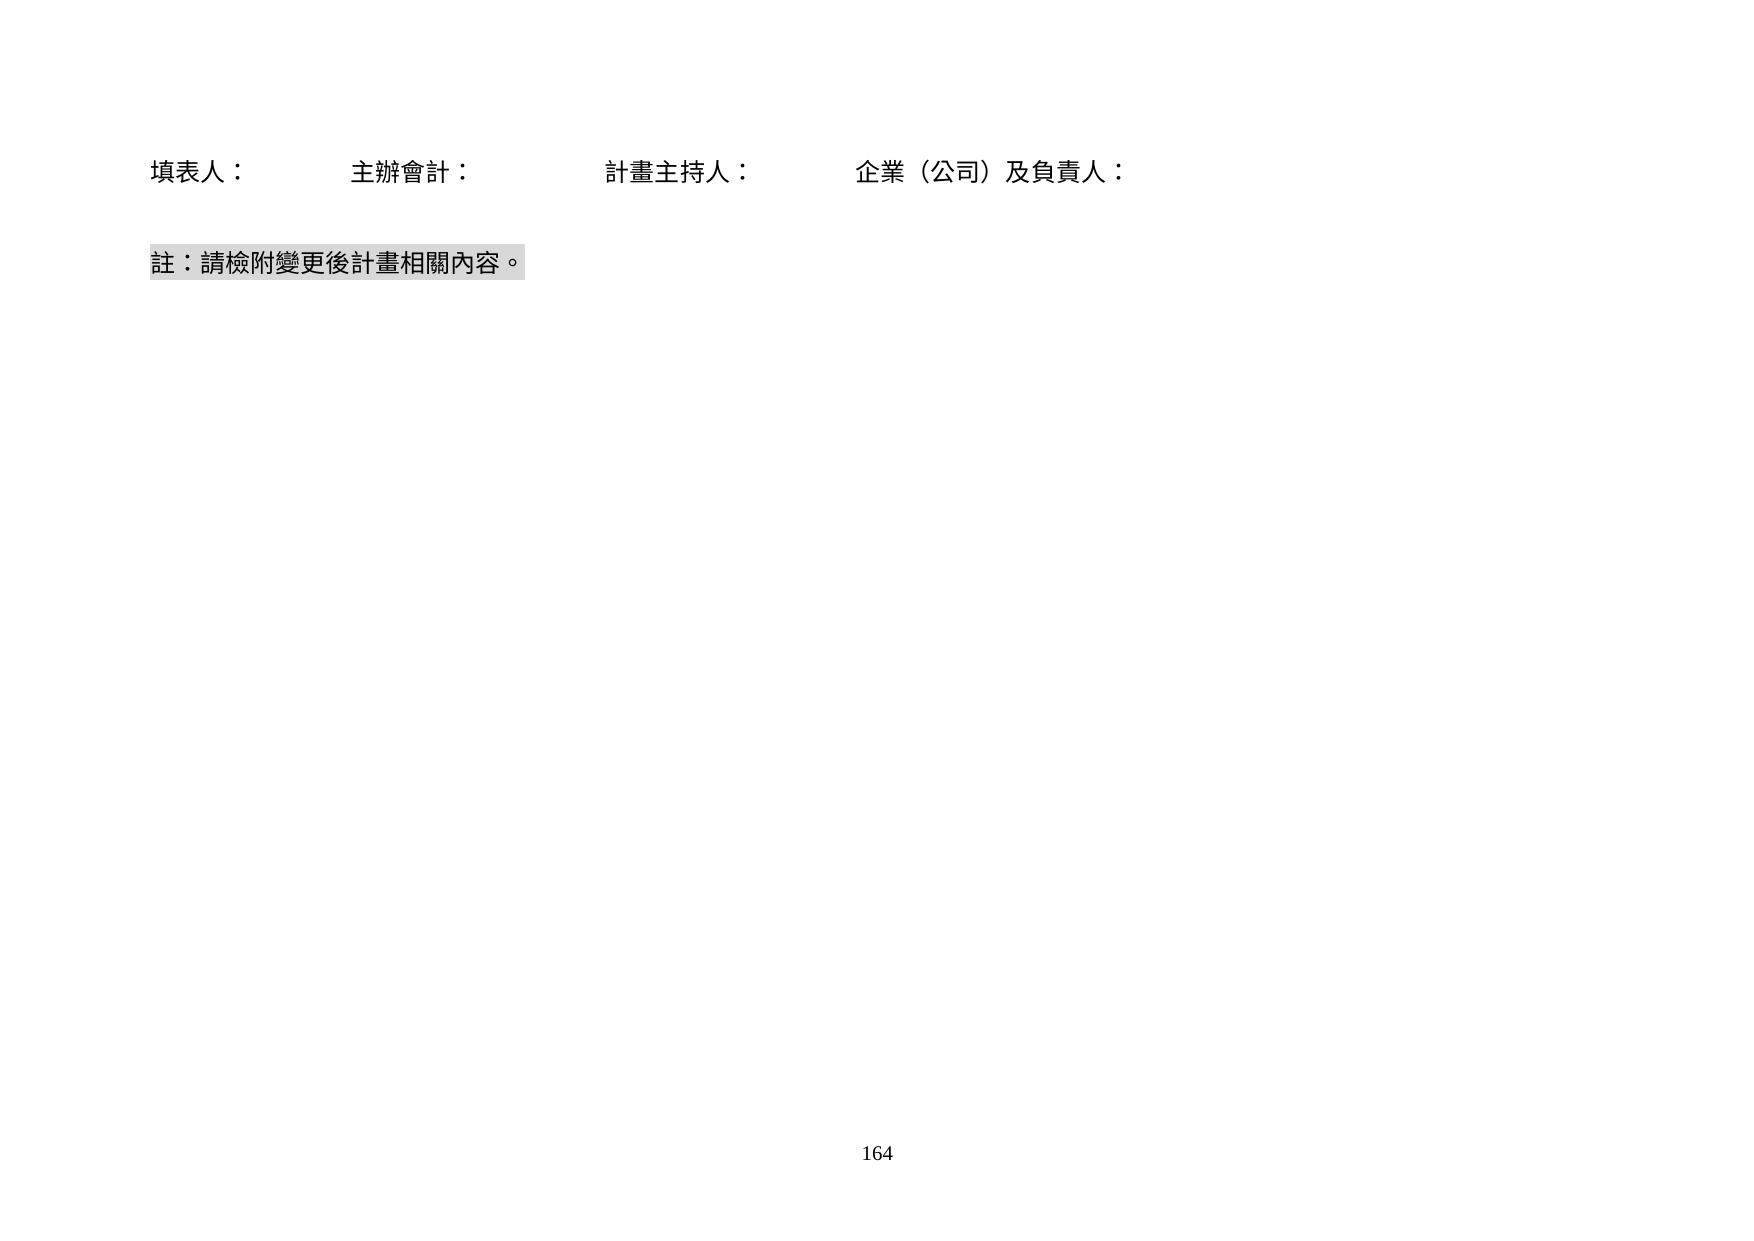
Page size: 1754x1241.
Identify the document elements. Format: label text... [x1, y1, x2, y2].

text 註：請檢附變更後計畫相關內容。 [150, 243, 1604, 281]
text 填表人： 主辦會計： 計畫主持人： 企業（公司）及負責人： [150, 151, 1604, 189]
